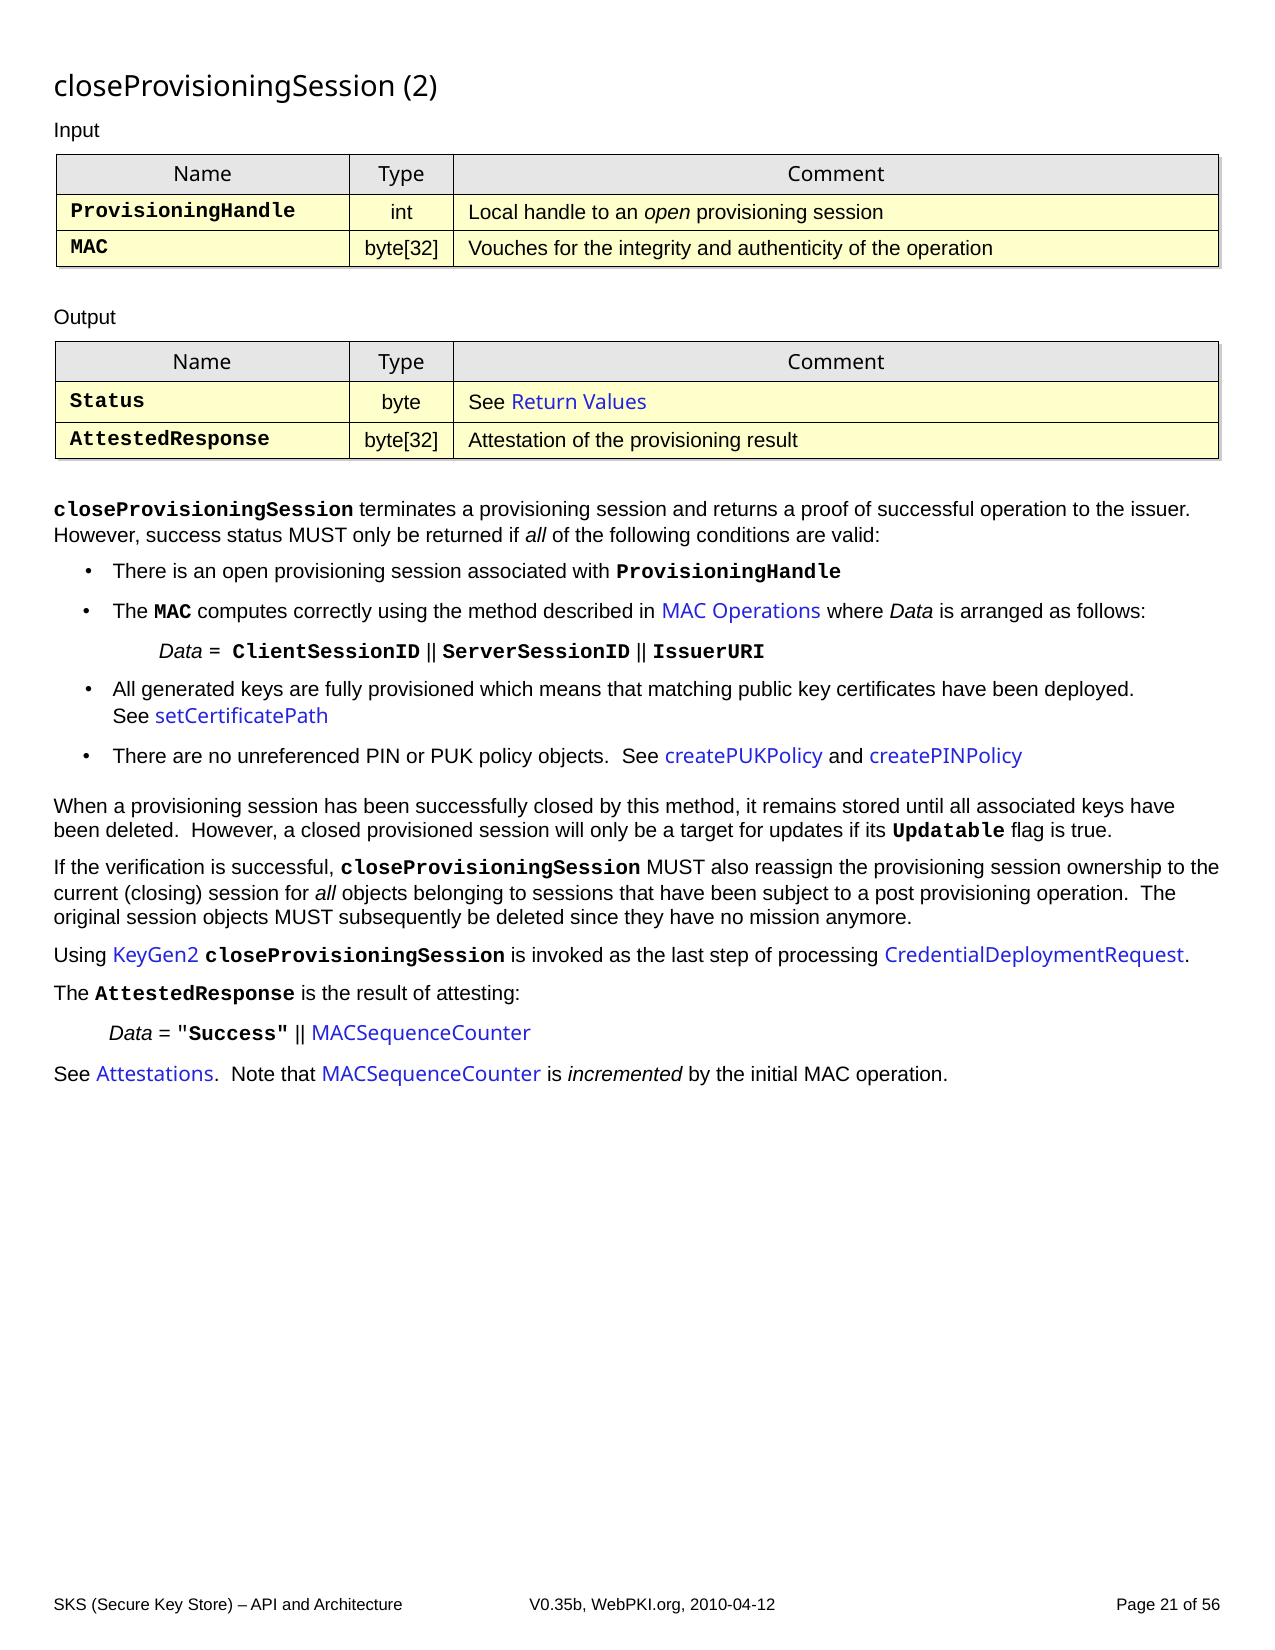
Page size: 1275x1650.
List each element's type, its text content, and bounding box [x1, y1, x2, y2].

text closeProvisioningSession terminates a provisioning session and returns a proof of successful operation to the issuer. However, success status MUST only be returned if all of the following conditions are valid: [53, 497, 1221, 547]
list All generated keys are fully provisioned which means that matching public key certificates have been deployed. See setCertificatePath [85, 677, 1221, 729]
table_header Comment [454, 342, 1218, 381]
table_cell Vouches for the integrity and authenticity of the operation [454, 231, 1218, 266]
table_cell byte⁮[32] [350, 231, 453, 266]
subtitle closeProvisioningSession (2) [53, 66, 1221, 105]
table_cell Local handle to an open provisioning session [454, 195, 1218, 230]
list Data = ClientSessionID || ServerSessionID || IssuerURI [83, 637, 1221, 665]
table_cell AttestedResponse [56, 423, 349, 458]
list There is an open provisioning session associated with ProvisioningHandle [85, 559, 1221, 584]
table_cell Attestation of the provisioning result [454, 423, 1218, 458]
text Input [53, 118, 1221, 142]
text If the verification is successful, closeProvisioningSession MUST also reassign the provisioning session ownership to the current (closing) session for all objects belonging to sessions that have been subject to a post provisioning operation. The original session objects MUST subsequently be deleted since they have no mission anymore. [53, 855, 1221, 929]
table_header Comment [454, 155, 1218, 194]
table_cell byte [350, 382, 453, 422]
list The MAC computes correctly using the method described in MAC Operations where Data is arranged as follows: [83, 596, 1221, 625]
table_cell byte[32] [350, 423, 453, 458]
table_cell MAC [57, 231, 349, 266]
table_header Type [350, 342, 453, 381]
table_header Name [57, 155, 349, 194]
table_cell See Return Values [454, 382, 1218, 422]
text Data = "Success" || MACSequenceCounter [53, 1018, 1221, 1047]
text Output [53, 305, 1221, 329]
table_cell ProvisioningHandle [57, 195, 349, 230]
text Using KeyGen2 closeProvisioningSession is invoked as the last step of processing CredentialDeploymentRequest. [53, 941, 1221, 969]
table_cell int [350, 195, 453, 230]
text When a provisioning session has been successfully closed by this method, it remains stored until all associated keys have been deleted. However, a closed provisioned session will only be a target for updates if its Updatable flag is true. [53, 769, 1221, 843]
text The AttestedResponse is the result of attesting: [53, 981, 1221, 1007]
table_header Type [350, 155, 453, 194]
text See Attestations. Note that MACSequenceCounter is incremented by the initial MAC operation. [53, 1059, 1221, 1087]
list There are no unreferenced PIN or PUK policy objects. See createPUKPolicy and createPINPolicy [83, 741, 1221, 769]
table_cell Status [56, 382, 349, 422]
table_header Name [56, 342, 349, 381]
